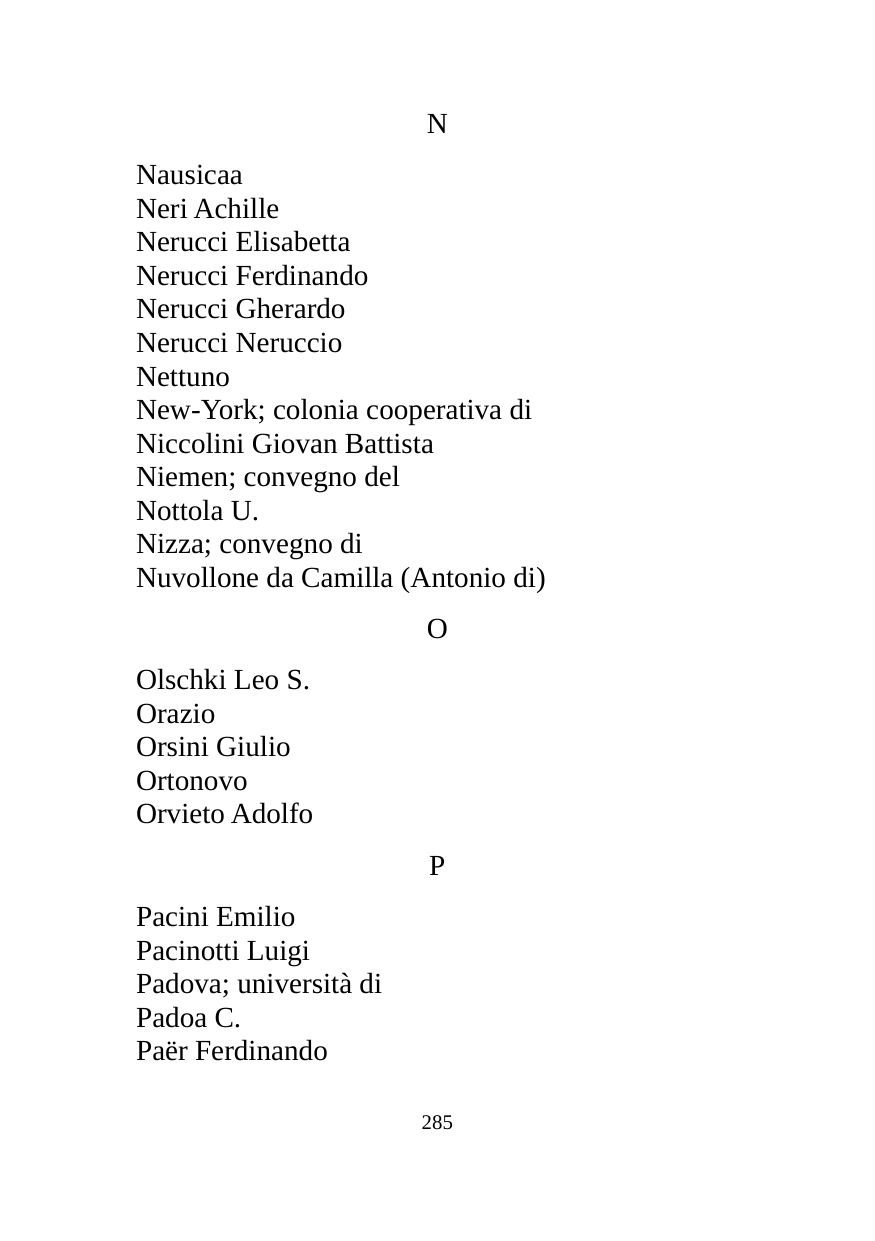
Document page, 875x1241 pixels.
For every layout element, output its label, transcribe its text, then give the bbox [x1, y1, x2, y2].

text Orazio [106, 696, 768, 729]
text Pacinotti Luigi [106, 933, 768, 966]
text P [106, 848, 768, 881]
text New-York; colonia cooperativa di [106, 392, 768, 426]
text Niccolini Giovan Battista [106, 426, 768, 459]
text Olschki Leo S. [106, 662, 768, 696]
text Nottola U. [106, 493, 768, 526]
text N [106, 106, 768, 140]
text Nerucci Neruccio [106, 325, 768, 359]
text Ortonovo [106, 763, 768, 797]
text Niemen; convegno del [106, 459, 768, 493]
text Orsini Giulio [106, 729, 768, 763]
text Orvieto Adolfo [106, 797, 768, 830]
text Pacini Emilio [106, 899, 768, 933]
text Padova; università di [106, 966, 768, 1000]
text Nerucci Elisabetta [106, 224, 768, 258]
text Nettuno [106, 359, 768, 392]
text Nizza; convegno di [106, 526, 768, 560]
text Neri Achille [106, 191, 768, 224]
text Paër Ferdinando [106, 1033, 768, 1067]
text Nerucci Ferdinando [106, 258, 768, 292]
text O [106, 611, 768, 645]
text Nuvollone da Camilla (Antonio di) [106, 560, 768, 593]
text Nerucci Gherardo [106, 292, 768, 325]
text Nausicaa [106, 157, 768, 191]
text Padoa C. [106, 1000, 768, 1033]
